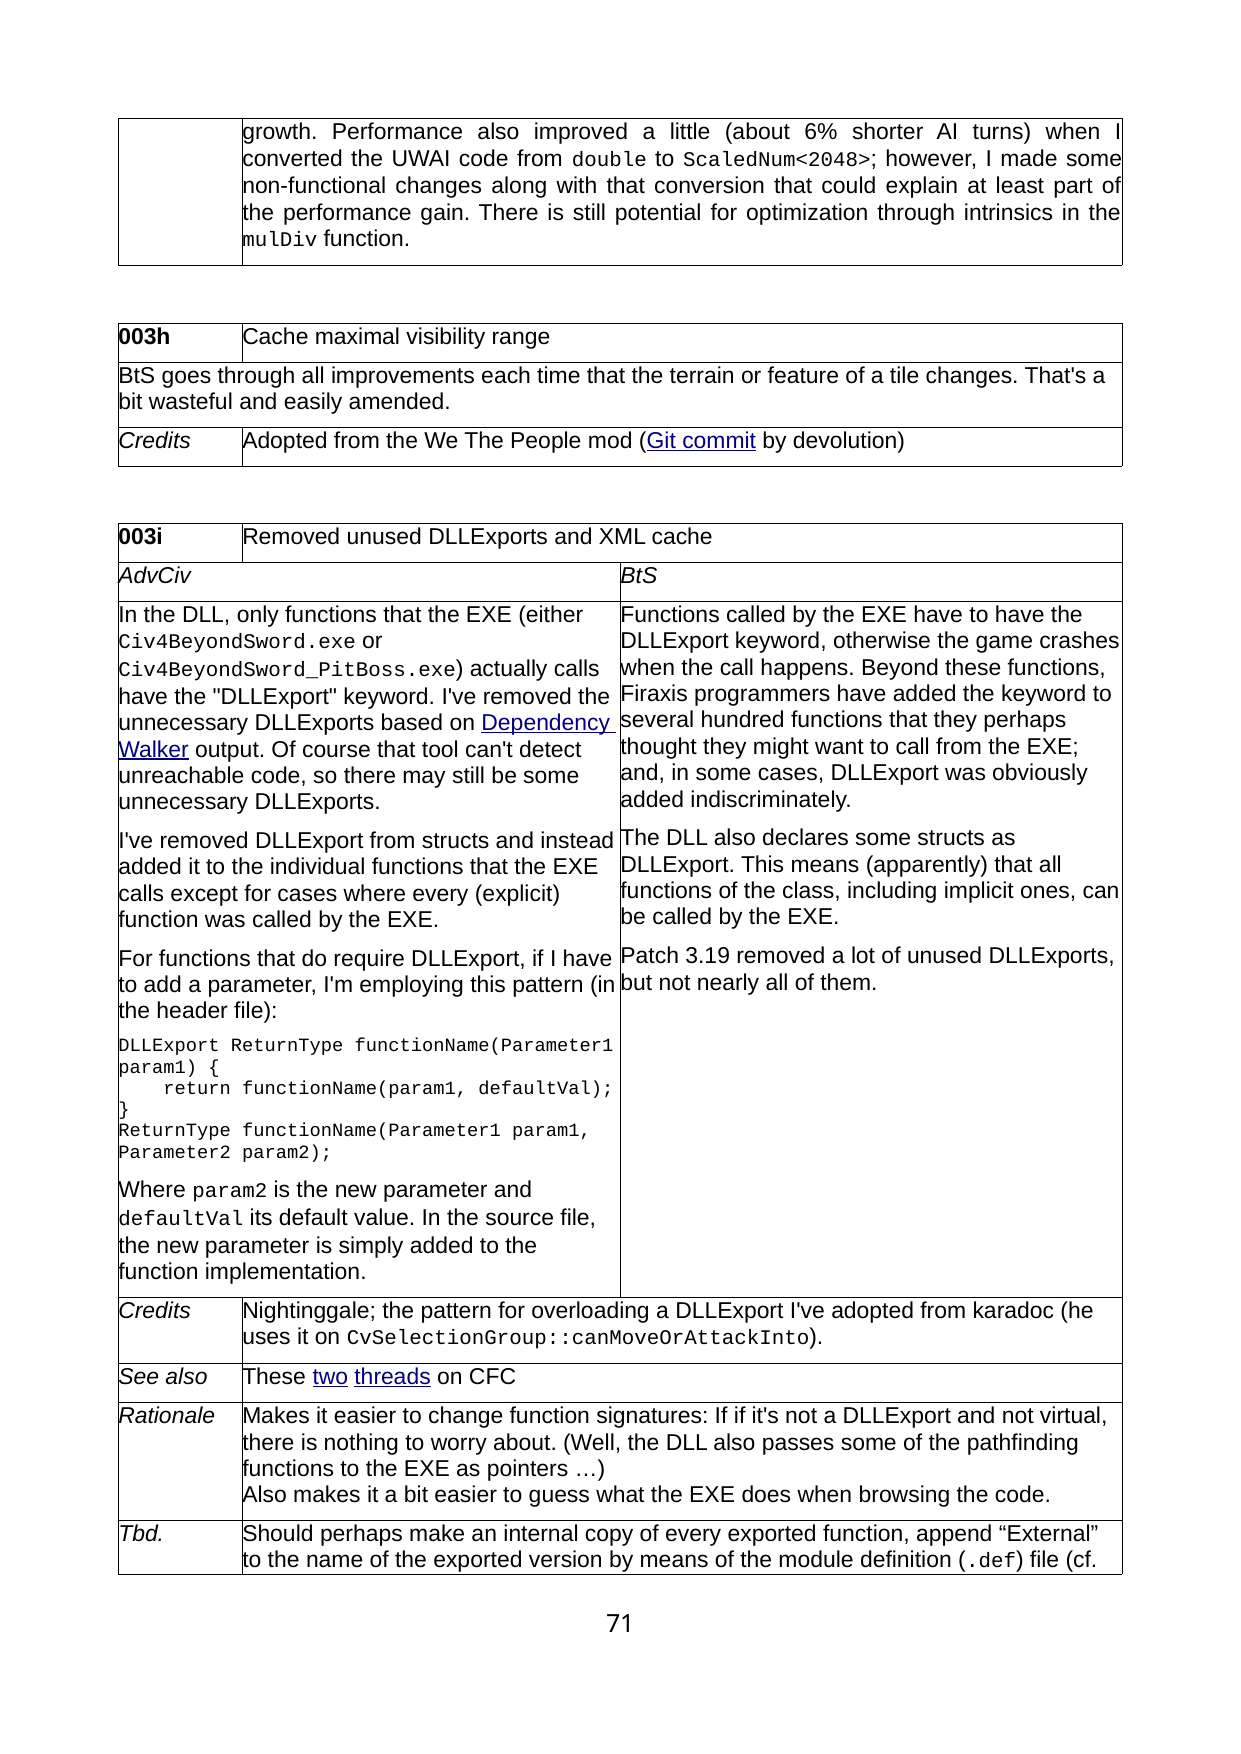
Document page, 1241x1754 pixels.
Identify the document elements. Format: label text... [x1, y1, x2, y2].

table_cell See also [119, 1364, 242, 1402]
table_cell Tbd. [119, 1521, 242, 1574]
table_cell Credits [119, 1298, 242, 1363]
table_cell DLLExport ReturnType functionName(Parameter1 param1) { return functionName(param1, defaultVal); } ReturnType functionName(Parameter1 param1, Parameter2 param2); Where param2 is the new parameter and defaultVal its default value. In the source file, the new parameter is simply added to the function implementation. [119, 1036, 620, 1297]
table_cell Nightinggale; the pattern for overloading a DLLExport I've adopted from karadoc (he uses it on CvSelectionGroup::canMoveOrAttackInto). [243, 1298, 1122, 1363]
table_header 003h [119, 324, 242, 362]
table_cell AdvCiv [119, 563, 620, 601]
table_cell In the DLL, only functions that the EXE (either Civ4BeyondSword.exe or Civ4BeyondSword_PitBoss.exe) actually calls have the "DLLExport" keyword. I've removed the unnecessary DLLExports based on Dependency Walker output. Of course that tool can't detect unreachable code, so there may still be some unnecessary DLLExports. I've removed DLLExport from structs and instead added it to the individual functions that the EXE calls except for cases where every (explicit) function was called by the EXE. For functions that do require DLLExport, if I have to add a parameter, I'm employing this pattern (in the header file): [119, 602, 620, 1036]
table_header 003i [119, 524, 242, 562]
table_cell Credits [119, 428, 242, 466]
table_cell [621, 1036, 1122, 1297]
table_cell growth. Performance also improved a little (about 6% shorter AI turns) when I converted the UWAI code from double to ScaledNum<2048>; however, I made some non-functional changes along with that conversion that could explain at least part of the performance gain. There is still potential for optimization through intrinsics in the mulDiv function. [243, 119, 1122, 265]
table_header Removed unused DLLExports and XML cache [243, 524, 1122, 562]
table_cell [119, 119, 242, 265]
table_cell Should perhaps make an internal copy of every exported function, append “External” to the name of the exported version by means of the module definition (.def) file (cf. [243, 1521, 1122, 1574]
table_cell Rationale [119, 1403, 242, 1520]
table_cell Makes it easier to change function signatures: If if it's not a DLLExport and not virtual, there is nothing to worry about. (Well, the DLL also passes some of the pathfinding functions to the EXE as pointers …) Also makes it a bit easier to guess what the EXE does when browsing the code. [243, 1403, 1122, 1520]
table_header Cache maximal visibility range [243, 324, 1122, 362]
table_cell BtS goes through all improvements each time that the terrain or feature of a tile changes. That's a bit wasteful and easily amended. [119, 363, 1122, 427]
table_cell Functions called by the EXE have to have the DLLExport keyword, otherwise the game crashes when the call happens. Beyond these functions, Firaxis programmers have added the keyword to several hundred functions that they perhaps thought they might want to call from the EXE; and, in some cases, DLLExport was obviously added indiscriminately. The DLL also declares some structs as DLLExport. This means (apparently) that all functions of the class, including implicit ones, can be called by the EXE. Patch 3.19 removed a lot of unused DLLExports, but not nearly all of them. [621, 602, 1122, 1036]
table_cell These two threads on CFC [243, 1364, 1122, 1402]
table_cell Adopted from the We The People mod (Git commit by devolution) [243, 428, 1122, 466]
table_cell BtS [621, 563, 1122, 601]
